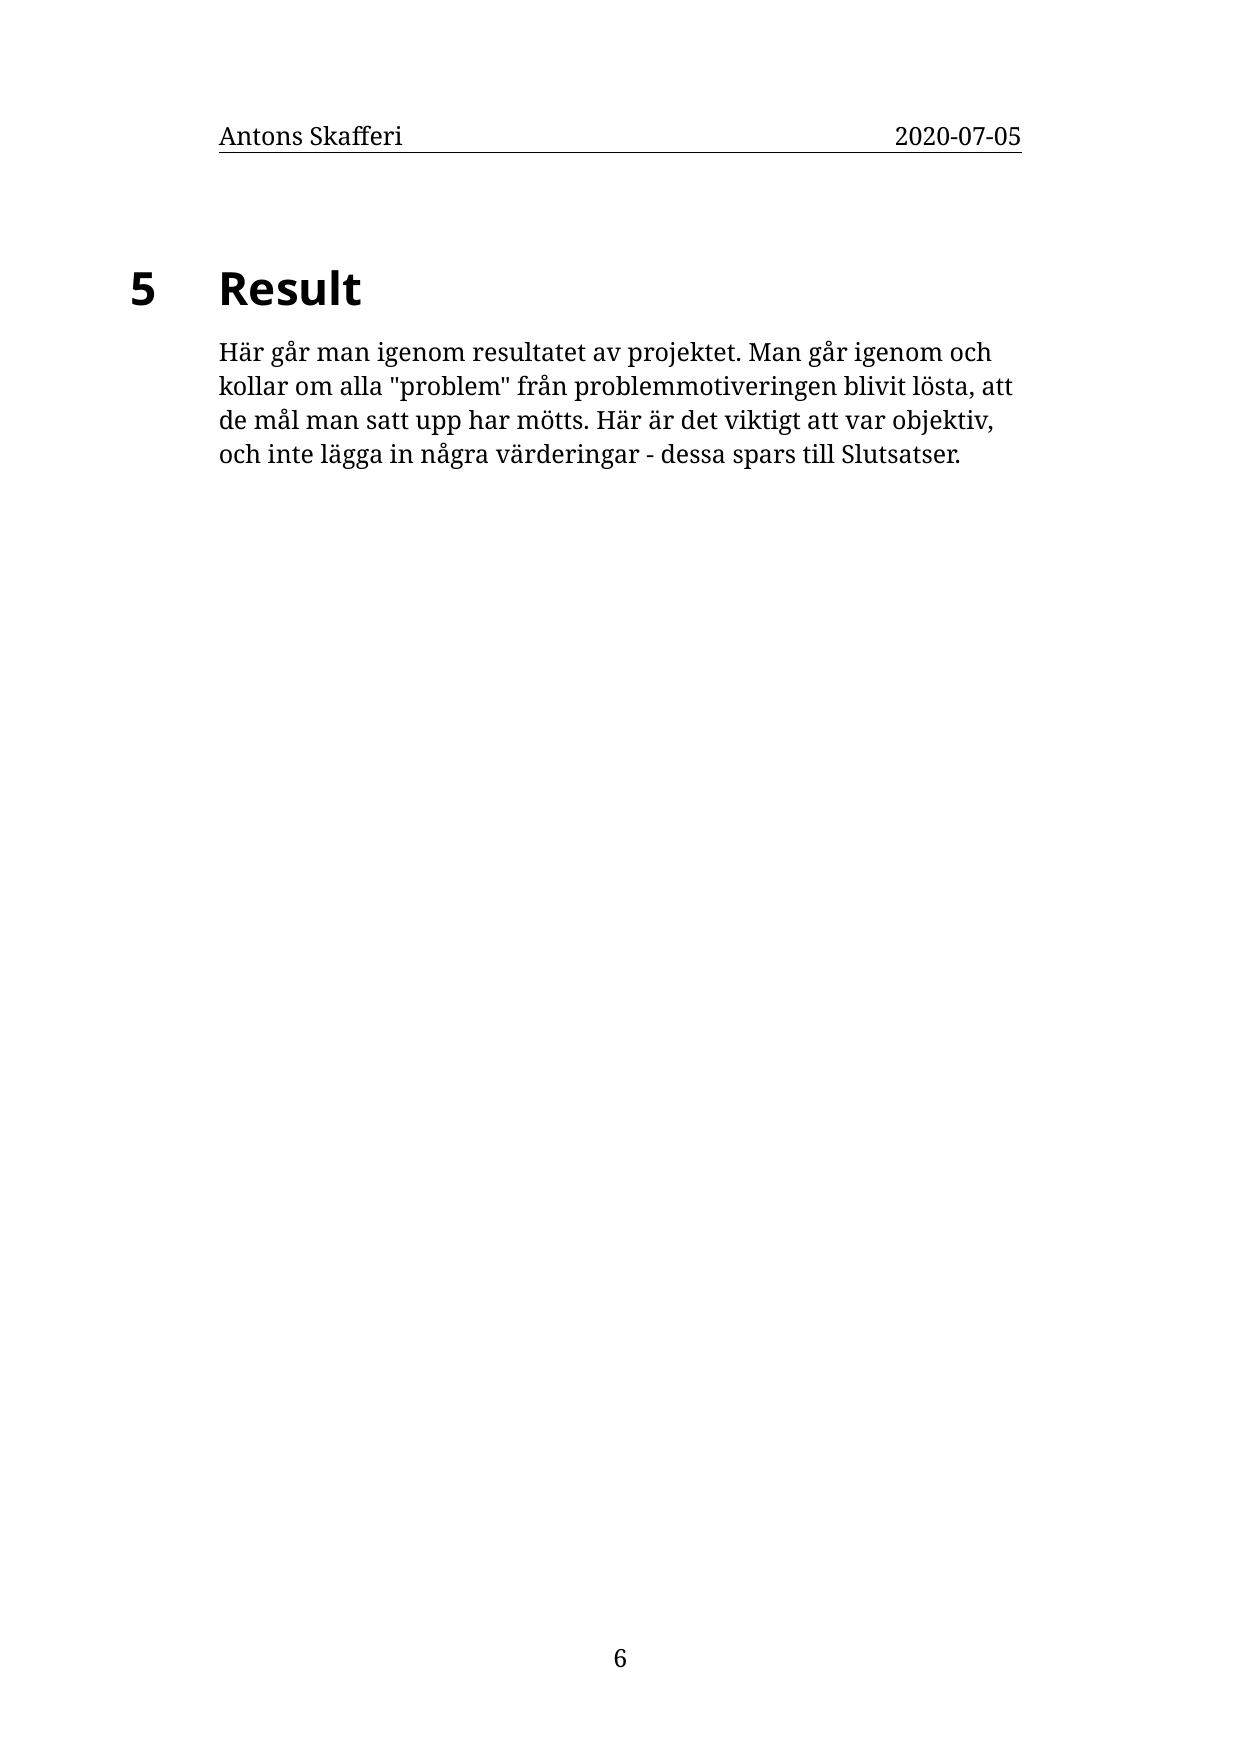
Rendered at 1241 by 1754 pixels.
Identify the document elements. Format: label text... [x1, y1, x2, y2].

text Här går man igenom resultatet av projektet. Man går igenom och kollar om alla "problem" från problemmotiveringen blivit lösta, att de mål man satt upp har mötts. Här är det viktigt att var objektiv, och inte lägga in några värderingar - dessa spars till Slutsatser. [218, 334, 1022, 471]
subtitle Result [130, 257, 1022, 319]
